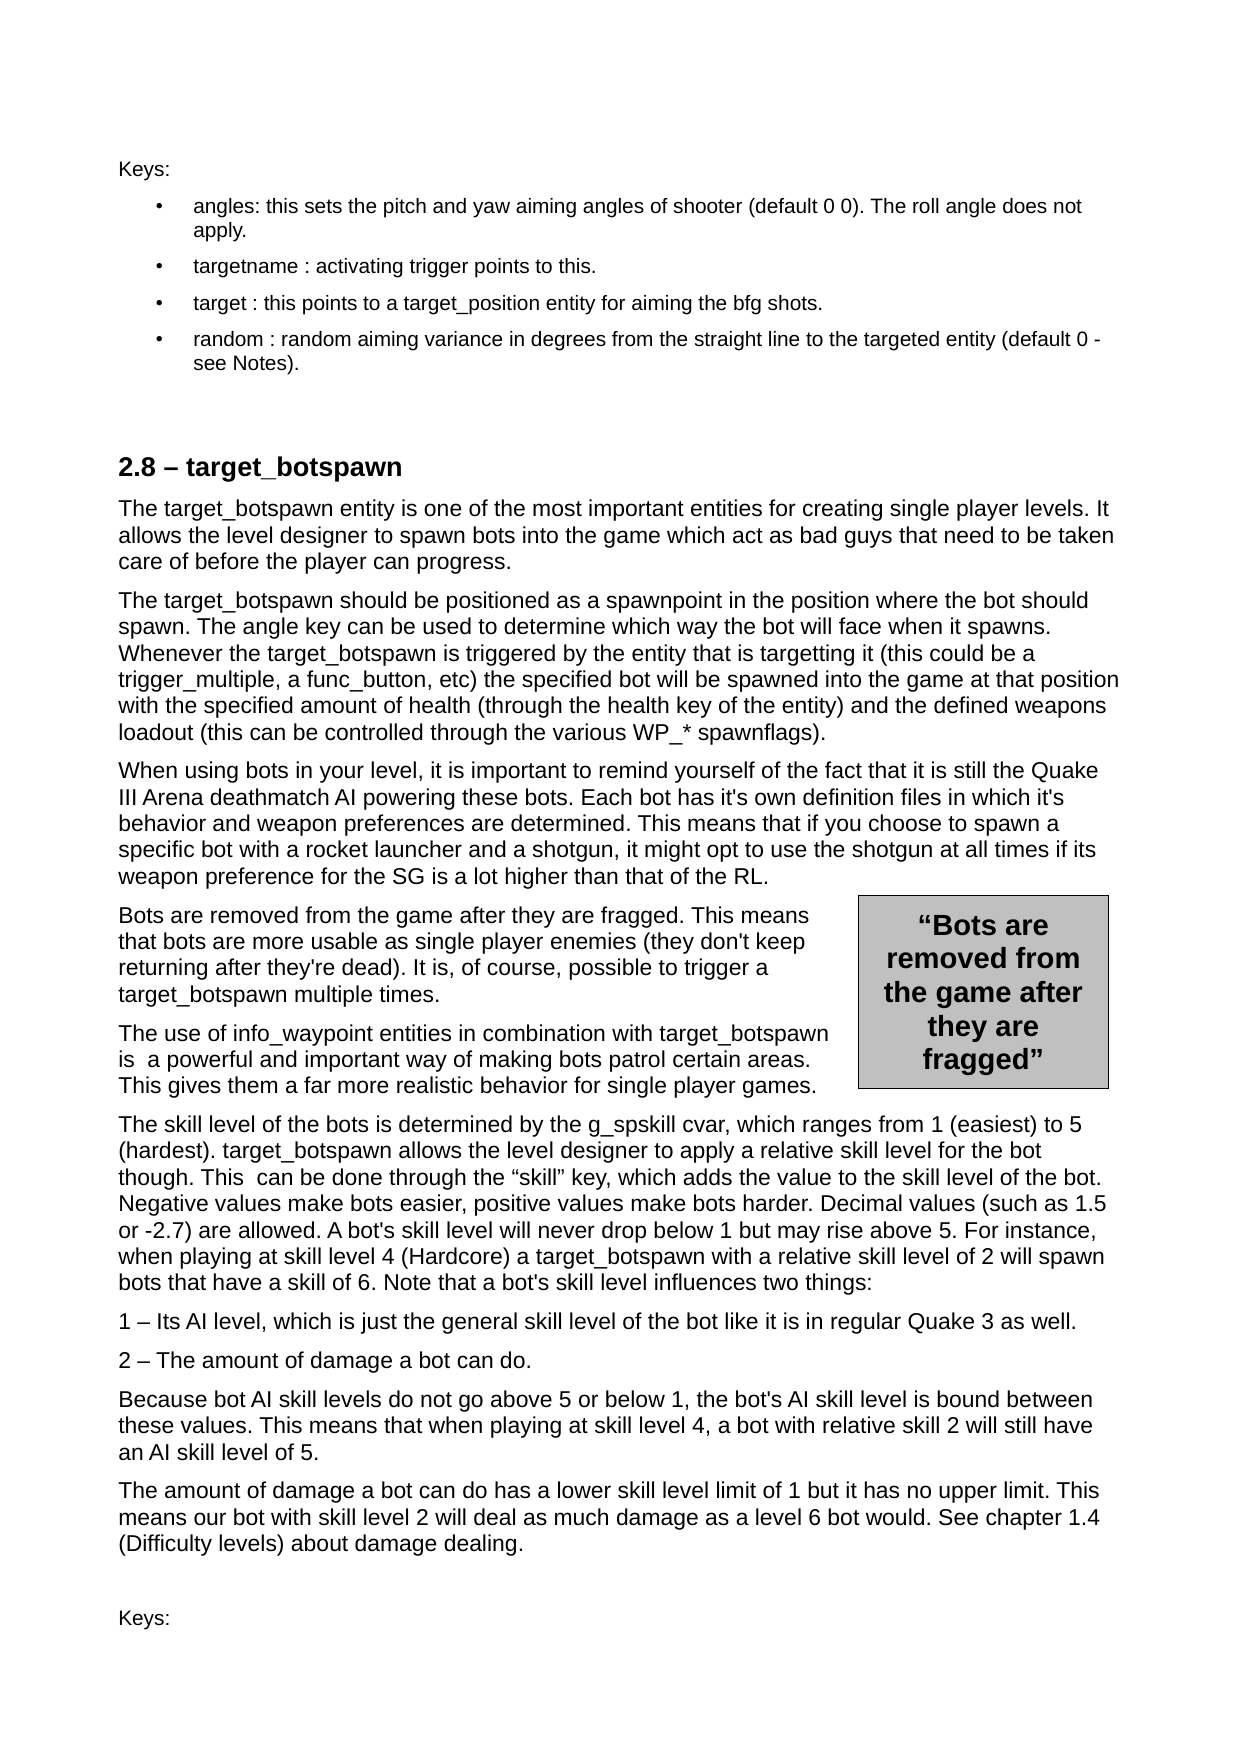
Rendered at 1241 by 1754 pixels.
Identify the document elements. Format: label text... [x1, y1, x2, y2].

text Keys: [118, 1605, 1122, 1629]
text Bots are removed from the game after they are fragged. This means that bots are more usable as single player enemies (they don't keep returning after they're dead). It is, of course, possible to trigger a target_botspawn multiple times. [118, 902, 858, 1007]
list random : random aiming variance in degrees from the straight line to the targeted entity (default 0 - see Notes). [156, 327, 1122, 375]
text Keys: [118, 157, 1122, 181]
text The amount of damage a bot can do has a lower skill level limit of 1 but it has no upper limit. This means our bot with skill level 2 will deal as much damage as a level 6 bot would. See chapter 1.4 (Difficulty levels) about damage dealing. [118, 1477, 1122, 1556]
text Because bot AI skill levels do not go above 5 or below 1, the bot's AI skill level is bound between these values. This means that when playing at skill level 4, a bot with relative skill 2 will still have an AI skill level of 5. [118, 1386, 1122, 1465]
text The skill level of the bots is determined by the g_spskill cvar, which ranges from 1 (easiest) to 5 (hardest). target_botspawn allows the level designer to apply a relative skill level for the bot though. This can be done through the “skill” key, which adds the value to the skill level of the bot. Negative values make bots easier, positive values make bots harder. Decimal values (such as 1.5 or -2.7) are allowed. A bot's skill level will never drop below 1 but may rise above 5. For instance, when playing at skill level 4 (Hardcore) a target_botspawn with a relative skill level of 2 will spawn bots that have a skill of 6. Note that a bot's skill level influences two things: [118, 1111, 1122, 1296]
text When using bots in your level, it is important to remind yourself of the fact that it is still the Quake III Arena deathmatch AI powering these bots. Each bot has it's own definition files in which it's behavior and weapon preferences are determined. This means that if you choose to spawn a specific bot with a rocket launcher and a shotgun, it might opt to use the shotgun at all times if its weapon preference for the SG is a lot higher than that of the RL. [118, 757, 1122, 889]
text 2 – The amount of damage a bot can do. [118, 1347, 1122, 1373]
list angles: this sets the pitch and yaw aiming angles of shooter (default 0 0). The roll angle does not apply. [156, 193, 1122, 241]
text 1 – Its AI level, which is just the general skill level of the bot like it is in regular Quake 3 as well. [118, 1308, 1122, 1334]
text The target_botspawn should be positioned as a spawnpoint in the position where the bot should spawn. The angle key can be used to determine which way the bot will face when it spawns. Whenever the target_botspawn is triggered by the entity that is targetting it (this could be a trigger_multiple, a func_button, etc) the specified bot will be spawned into the game at that position with the specified amount of health (through the health key of the entity) and the defined weapons loadout (this can be controlled through the various WP_* spawnflags). [118, 587, 1122, 745]
list targetname : activating trigger points to this. [156, 254, 1122, 278]
subtitle 2.8 – target_botspawn [118, 451, 1122, 483]
list target : this points to a target_position entity for aiming the bfg shots. [156, 291, 1122, 314]
text The use of info_waypoint entities in combination with target_botspawn is a powerful and important way of making bots patrol certain areas. This gives them a far more realistic behavior for single player games. [118, 1019, 1122, 1099]
text The target_botspawn entity is one of the most important entities for creating single player levels. It allows the level designer to spawn bots into the game which act as bad guys that need to be taken care of before the player can progress. [118, 495, 1122, 574]
